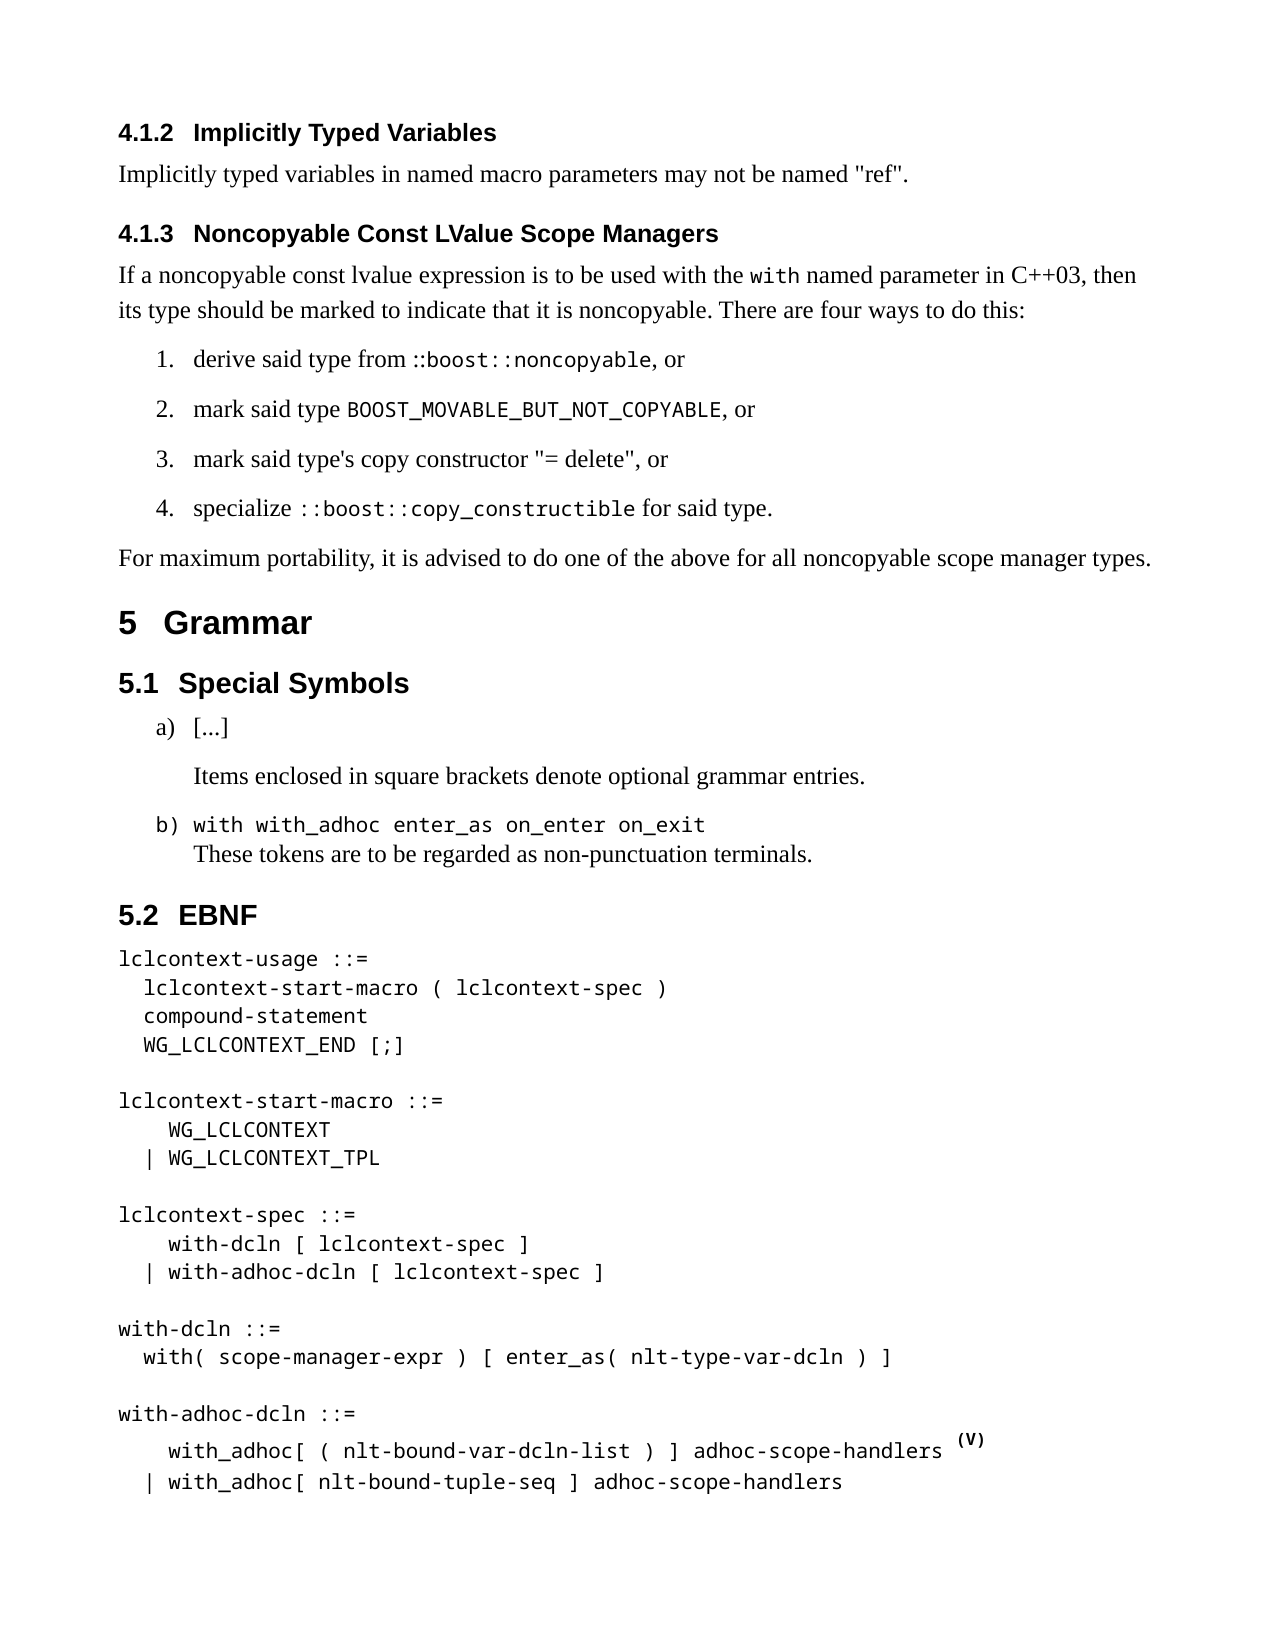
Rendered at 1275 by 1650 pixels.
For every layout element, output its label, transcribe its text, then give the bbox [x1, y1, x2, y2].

text lclcontext-start-macro ::= [118, 1087, 1157, 1115]
text For maximum portability, it is advised to do one of the above for all noncopyable scope manager types. [118, 543, 1157, 572]
subtitle Implicitly Typed Variables [118, 118, 1157, 147]
subtitle Grammar [118, 603, 1157, 641]
text with_adhoc[ ( nlt-bound-var-dcln-list ) ] adhoc-scope-handlers (V) [118, 1428, 1157, 1467]
text WG_LCLCONTEXT_END [;] [118, 1030, 1157, 1058]
text with( scope-manager-expr ) [ enter_as( nlt-type-var-dcln ) ] [118, 1342, 1157, 1371]
list with with_adhoc enter_as on_enter on_exit [156, 810, 1157, 839]
list derive said type from ::boost::noncopyable, or [156, 344, 1157, 374]
text lclcontext-usage ::= [118, 944, 1157, 973]
text WG_LCLCONTEXT [118, 1115, 1157, 1143]
text | with-adhoc-dcln [ lclcontext-spec ] [118, 1257, 1157, 1286]
text with-dcln [ lclcontext-spec ] [118, 1229, 1157, 1257]
list Items enclosed in square brackets denote optional grammar entries. [156, 761, 1157, 790]
text Implicitly typed variables in named macro parameters may not be named "ref". [118, 159, 1157, 188]
text lclcontext-start-macro ( lclcontext-spec ) [118, 973, 1157, 1001]
list mark said type BOOST_MOVABLE_BUT_NOT_COPYABLE, or [156, 394, 1157, 424]
text | WG_LCLCONTEXT_TPL [118, 1143, 1157, 1172]
list [...] [156, 712, 1157, 741]
text with-adhoc-dcln ::= [118, 1399, 1157, 1428]
subtitle Noncopyable Const LValue Scope Managers [118, 219, 1157, 248]
list mark said type's copy constructor "= delete", or [156, 444, 1157, 473]
list specialize ::boost::copy_constructible for said type. [156, 493, 1157, 523]
text | with_adhoc[ nlt-bound-tuple-seq ] adhoc-scope-handlers [118, 1467, 1157, 1496]
subtitle EBNF [118, 898, 1157, 932]
text If a noncopyable const lvalue expression is to be used with the with named parameter in C++03, then its type should be marked to indicate that it is noncopyable. There are four ways to do this: [118, 260, 1157, 324]
text compound-statement [118, 1001, 1157, 1030]
text lclcontext-spec ::= [118, 1200, 1157, 1229]
subtitle Special Symbols [118, 666, 1157, 700]
list These tokens are to be regarded as non-punctuation terminals. [156, 839, 1157, 868]
text with-dcln ::= [118, 1314, 1157, 1342]
